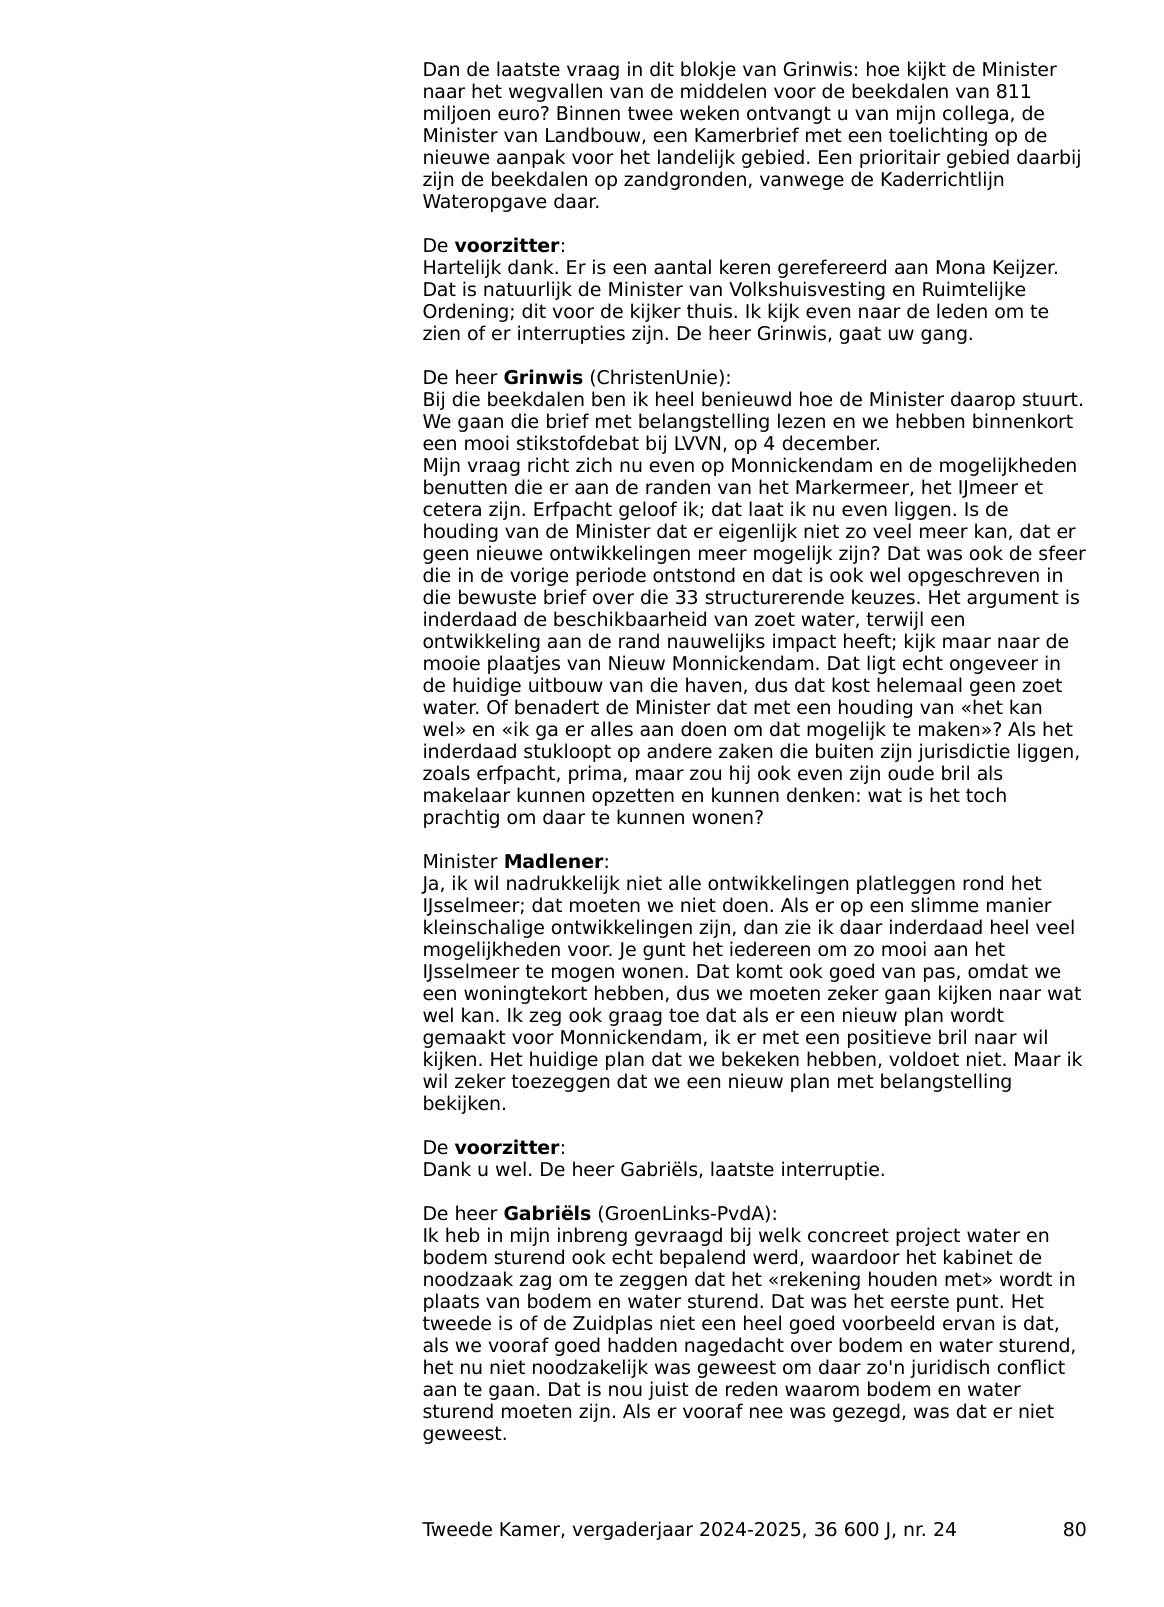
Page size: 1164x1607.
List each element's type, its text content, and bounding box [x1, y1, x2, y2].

text De heer Gabriëls (GroenLinks-PvdA): [422, 1203, 1087, 1225]
text Mijn vraag richt zich nu even op Monnickendam en de mogelijkheden benutten die er aan de randen van het Markermeer, het IJmeer et cetera zijn. Erfpacht geloof ik; dat laat ik nu even liggen. Is de houding van de Minister dat er eigenlijk niet zo veel meer kan, dat er geen nieuwe ontwikkelingen meer mogelijk zijn? Dat was ook de sfeer die in de vorige periode ontstond en dat is ook wel opgeschreven in die bewuste brief over die 33 structurerende keuzes. Het argument is inderdaad de beschikbaarheid van zoet water, terwijl een ontwikkeling aan de rand nauwelijks impact heeft; kijk maar naar de mooie plaatjes van Nieuw Monnickendam. Dat ligt echt ongeveer in de huidige uitbouw van die haven, dus dat kost helemaal geen zoet water. Of benadert de Minister dat met een houding van «het kan wel» en «ik ga er alles aan doen om dat mogelijk te maken»? Als het inderdaad stukloopt op andere zaken die buiten zijn jurisdictie liggen, zoals erfpacht, prima, maar zou hij ook even zijn oude bril als makelaar kunnen opzetten en kunnen denken: wat is het toch prachtig om daar te kunnen wonen? [422, 455, 1087, 829]
text Dank u wel. De heer Gabriëls, laatste interruptie. [422, 1159, 1087, 1181]
text Bij die beekdalen ben ik heel benieuwd hoe de Minister daarop stuurt. We gaan die brief met belangstelling lezen en we hebben binnenkort een mooi stikstofdebat bij LVVN, op 4 december. [422, 389, 1087, 455]
text Ja, ik wil nadrukkelijk niet alle ontwikkelingen platleggen rond het IJsselmeer; dat moeten we niet doen. Als er op een slimme manier kleinschalige ontwikkelingen zijn, dan zie ik daar inderdaad heel veel mogelijkheden voor. Je gunt het iedereen om zo mooi aan het IJsselmeer te mogen wonen. Dat komt ook goed van pas, omdat we een woningtekort hebben, dus we moeten zeker gaan kijken naar wat wel kan. Ik zeg ook graag toe dat als er een nieuw plan wordt gemaakt voor Monnickendam, ik er met een positieve bril naar wil kijken. Het huidige plan dat we bekeken hebben, voldoet niet. Maar ik wil zeker toezeggen dat we een nieuw plan met belangstelling bekijken. [422, 873, 1087, 1115]
text Ik heb in mijn inbreng gevraagd bij welk concreet project water en bodem sturend ook echt bepalend werd, waardoor het kabinet de noodzaak zag om te zeggen dat het «rekening houden met» wordt in plaats van bodem en water sturend. Dat was het eerste punt. Het tweede is of de Zuidplas niet een heel goed voorbeeld ervan is dat, als we vooraf goed hadden nagedacht over bodem en water sturend, het nu niet noodzakelijk was geweest om daar zo'n juridisch conflict aan te gaan. Dat is nou juist de reden waarom bodem en water sturend moeten zijn. Als er vooraf nee was gezegd, was dat er niet geweest. [422, 1225, 1087, 1445]
text Hartelijk dank. Er is een aantal keren gerefereerd aan Mona Keijzer. Dat is natuurlijk de Minister van Volkshuisvesting en Ruimtelijke Ordening; dit voor de kijker thuis. Ik kijk even naar de leden om te zien of er interrupties zijn. De heer Grinwis, gaat uw gang. [422, 257, 1087, 345]
text Minister Madlener: [422, 851, 1087, 873]
text De voorzitter: [422, 1137, 1087, 1159]
text De heer Grinwis (ChristenUnie): [422, 367, 1087, 389]
text Dan de laatste vraag in dit blokje van Grinwis: hoe kijkt de Minister naar het wegvallen van de middelen voor de beekdalen van 811 miljoen euro? Binnen twee weken ontvangt u van mijn collega, de Minister van Landbouw, een Kamerbrief met een toelichting op de nieuwe aanpak voor het landelijk gebied. Een prioritair gebied daarbij zijn de beekdalen op zandgronden, vanwege de Kaderrichtlijn Wateropgave daar. [422, 59, 1087, 213]
text De voorzitter: [422, 235, 1087, 257]
